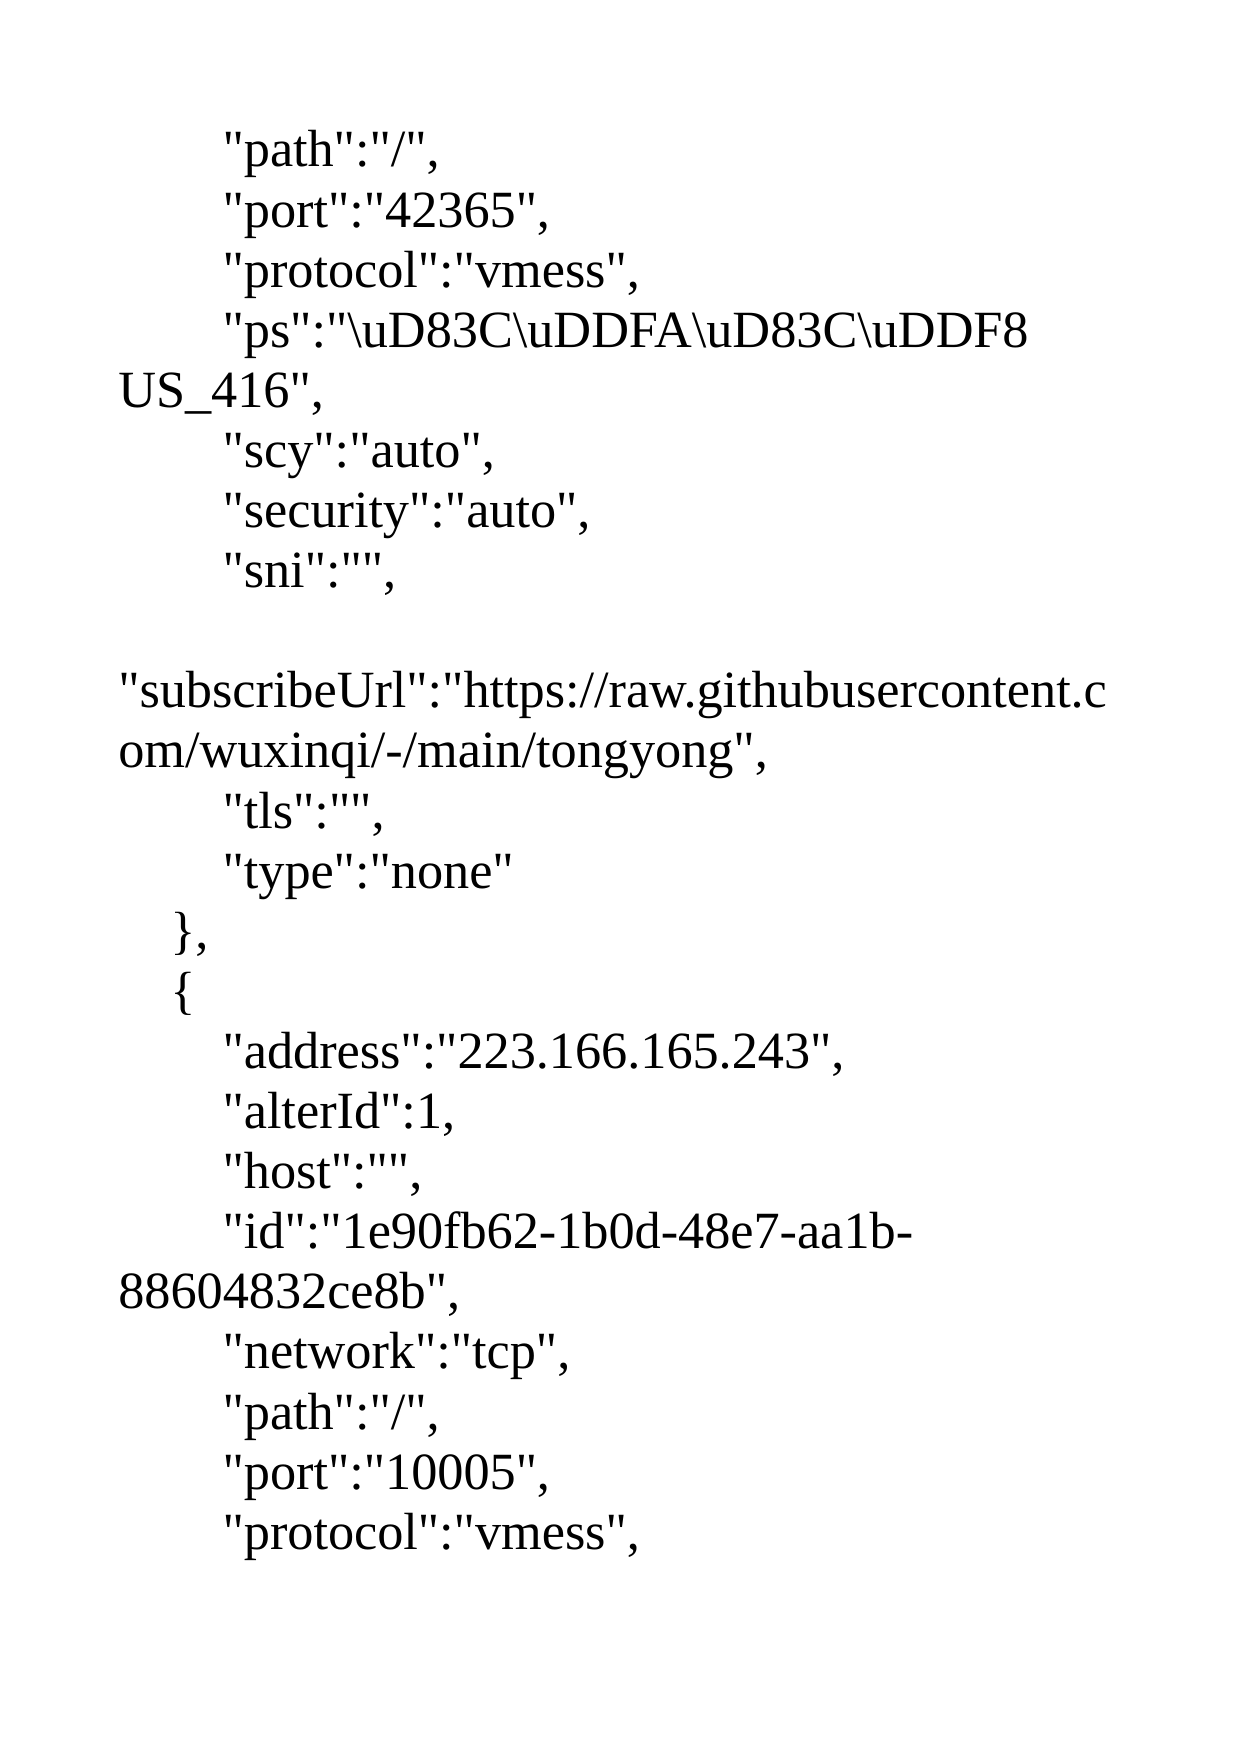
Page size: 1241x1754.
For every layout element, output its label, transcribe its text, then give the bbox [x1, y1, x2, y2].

text "network":"tcp", [118, 1320, 1122, 1380]
text "subscribeUrl":"https://raw.githubusercontent.com/wuxinqi/-/main/tongyong", [118, 599, 1122, 779]
text "security":"auto", [118, 479, 1122, 539]
text }, [118, 899, 1122, 959]
text "protocol":"vmess", [118, 238, 1122, 298]
text "address":"223.166.165.243", [118, 1020, 1122, 1080]
text "alterId":1, [118, 1080, 1122, 1140]
text "path":"/", [118, 118, 1122, 178]
text "host":"", [118, 1140, 1122, 1200]
text "type":"none" [118, 839, 1122, 899]
text "sni":"", [118, 539, 1122, 599]
text "tls":"", [118, 779, 1122, 839]
text "port":"42365", [118, 178, 1122, 238]
text "scy":"auto", [118, 419, 1122, 479]
text "id":"1e90fb62-1b0d-48e7-aa1b-88604832ce8b", [118, 1200, 1122, 1320]
text "protocol":"vmess", [118, 1501, 1122, 1561]
text "port":"10005", [118, 1440, 1122, 1501]
text { [118, 959, 1122, 1020]
text "ps":"\uD83C\uDDFA\uD83C\uDDF8 US_416", [118, 298, 1122, 419]
text "path":"/", [118, 1380, 1122, 1440]
